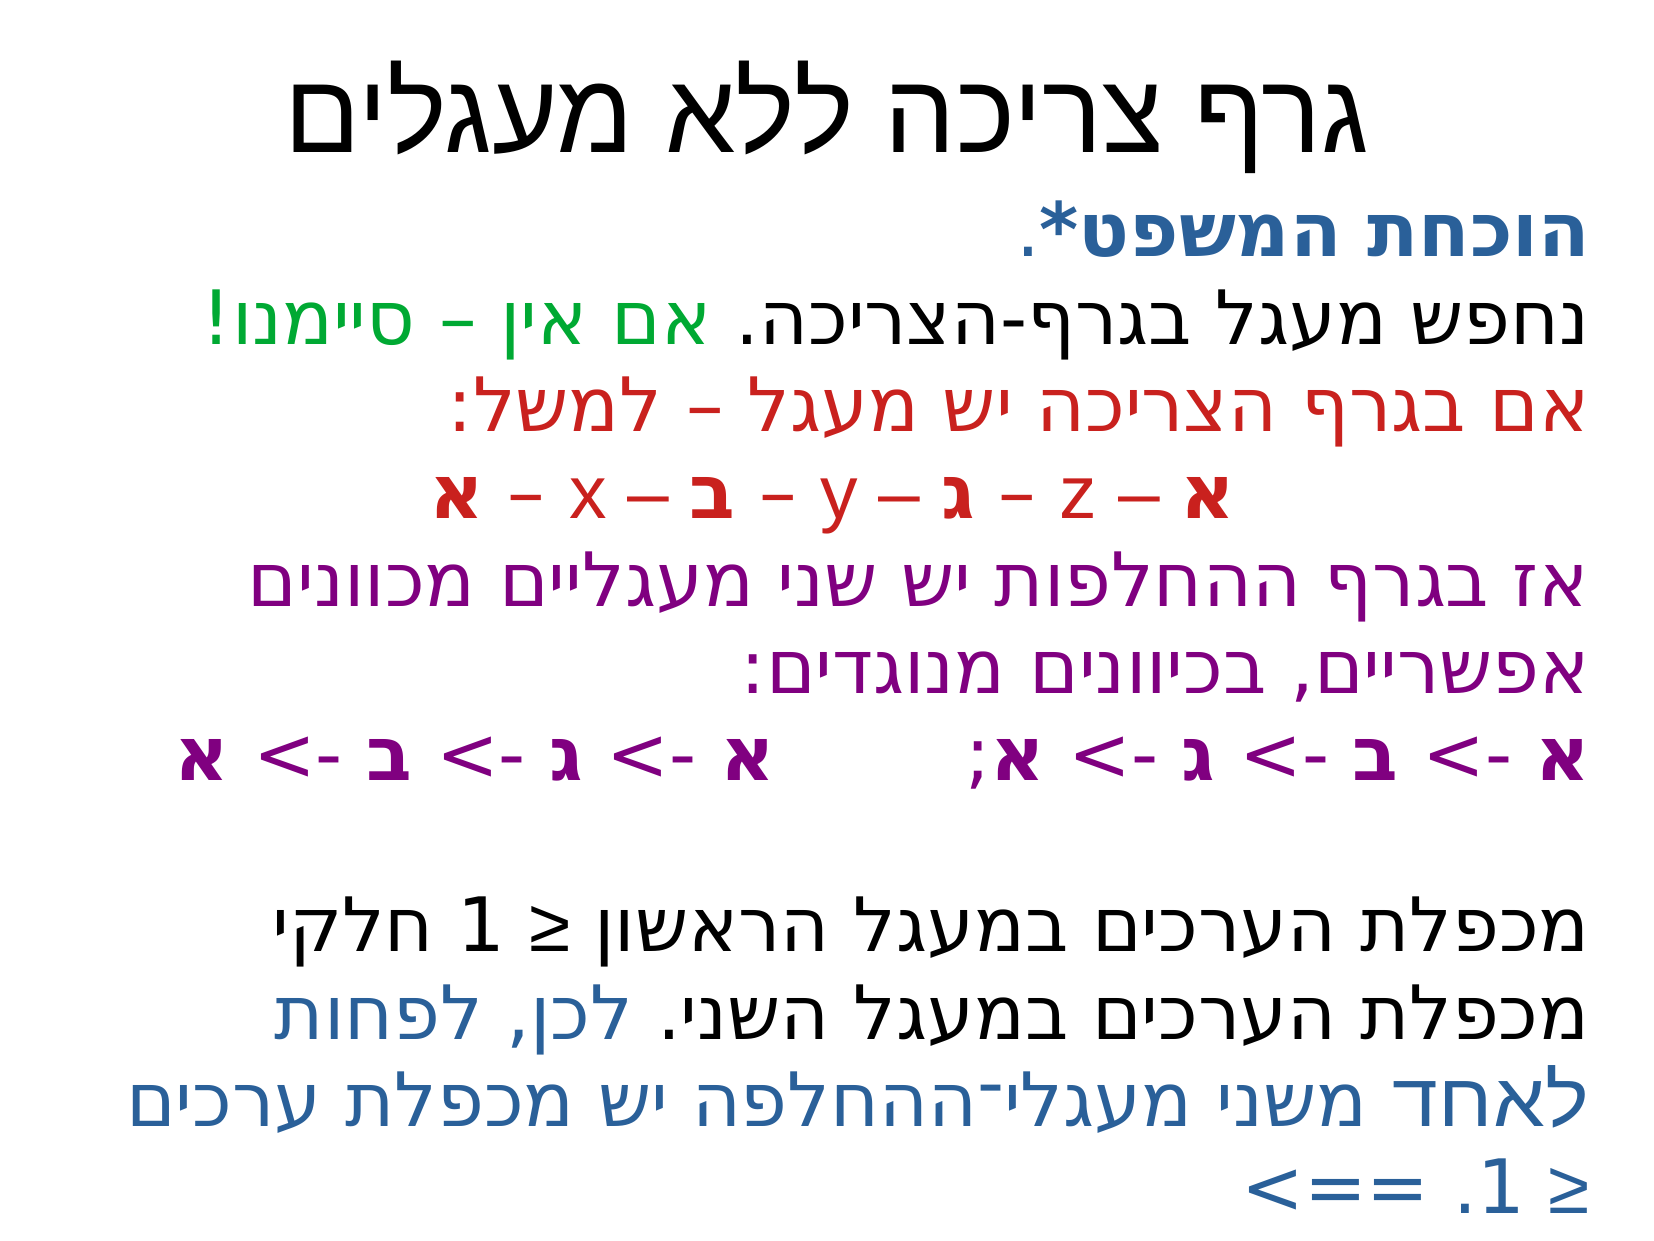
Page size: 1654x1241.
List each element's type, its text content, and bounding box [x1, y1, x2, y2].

title גרף צריכה ללא מעגלים [0, 32, 1654, 196]
text_box הוכחת המשפט*. נחפש מעגל בגרף-הצריכה. אם אין – סיימנו! אם בגרף הצריכה יש מעגל – למשל: א – x – ב – y – ג – z – א אז בגרף ההחלפות יש שני מעגליים מכוונים אפשריים, בכיוונים מנוגדים: א -> ב -> ג -> א; א -> ג -> ב -> א מכפלת הערכים במעגל הראשון ≤ 1 חלקי מכפלת הערכים במעגל השני. לכן, לפחות לאחד משני מעגלי־ההחלפה יש מכפלת ערכים ≤ 1. ==> [60, 180, 1606, 1131]
